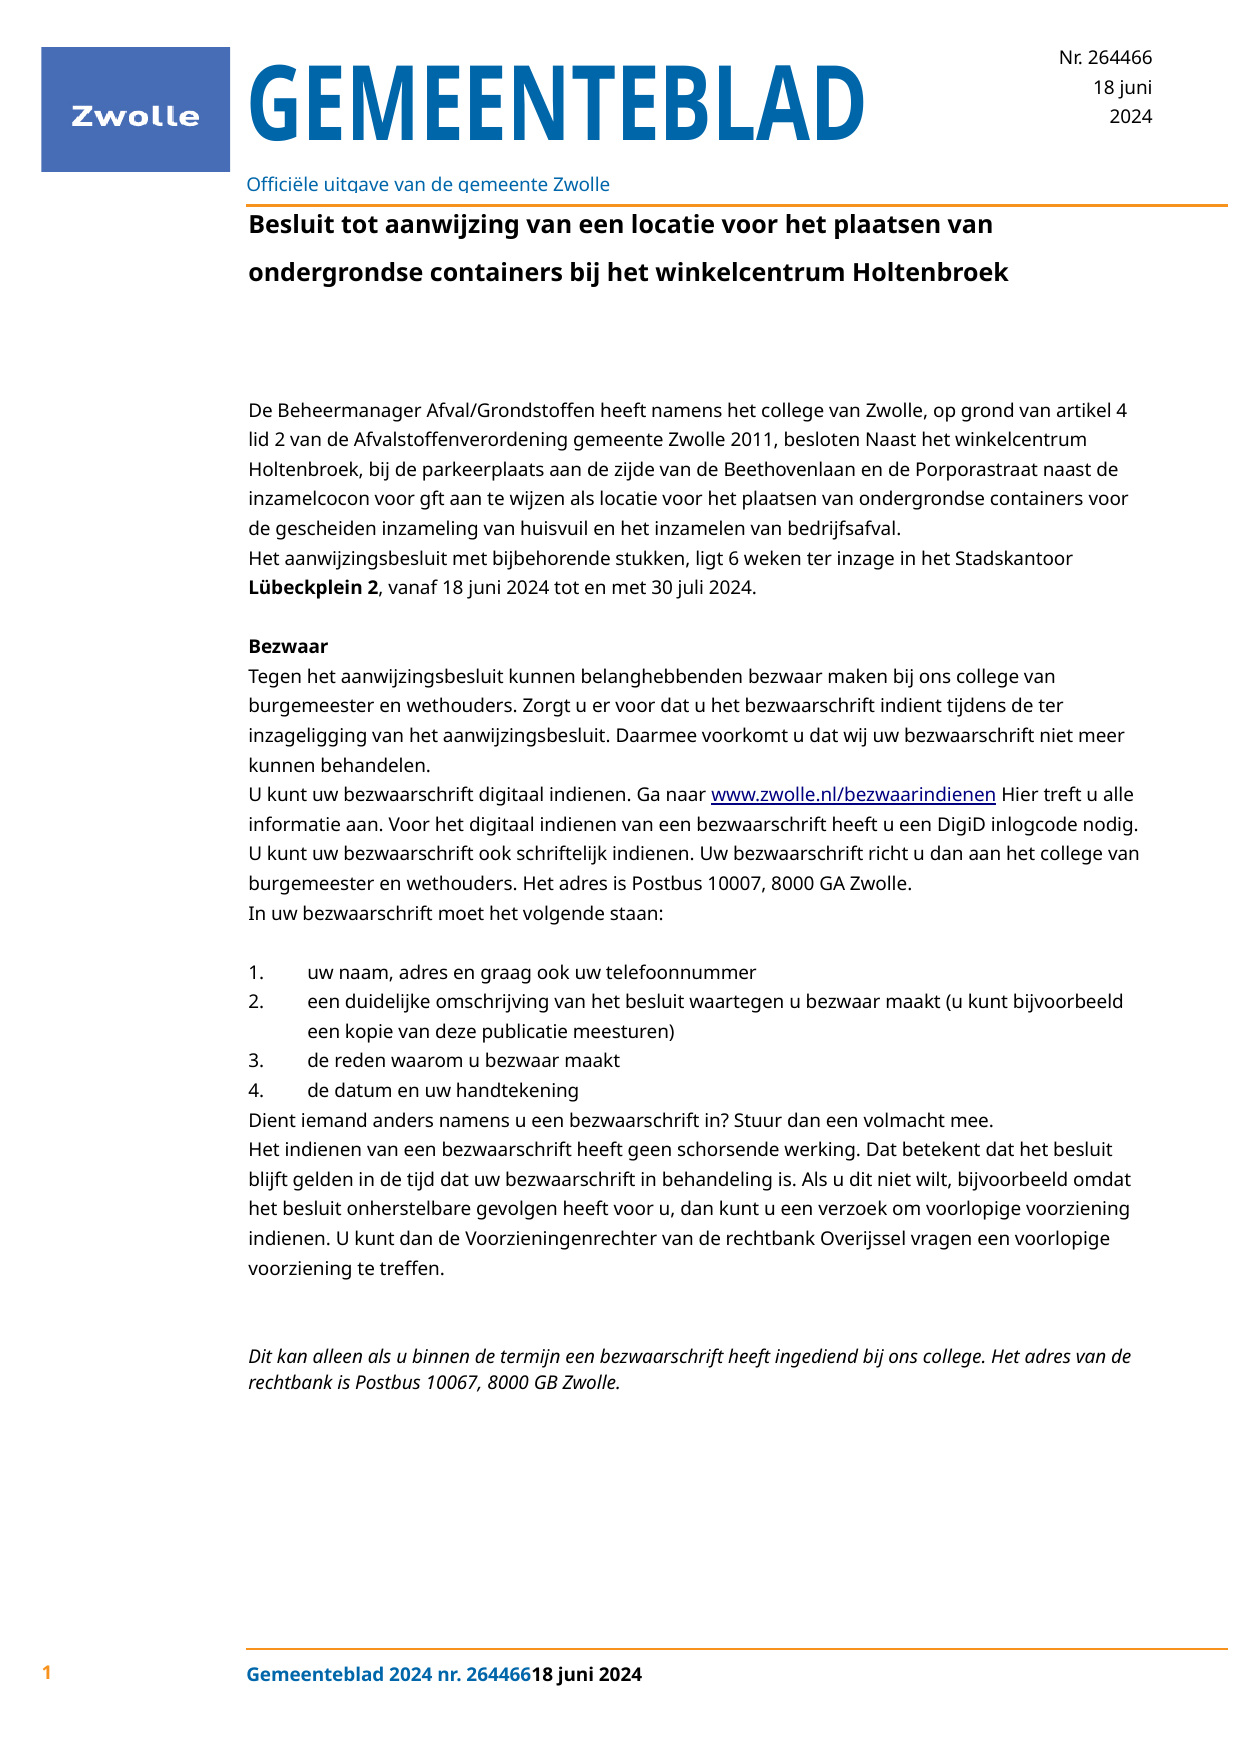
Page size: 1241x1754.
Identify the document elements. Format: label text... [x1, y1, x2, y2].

list uw naam, adres en graag ook uw telefoonnummer [248, 959, 1152, 984]
text Bezwaar [248, 633, 1152, 659]
text Tegen het aanwijzingsbesluit kunnen belanghebbenden bezwaar maken bij ons college van burgemeester en wethouders. Zorgt u er voor dat u het bezwaarschrift indient tijdens de ter inzageligging van het aanwijzingsbesluit. Daarmee voorkomt u dat wij uw bezwaarschrift niet meer kunnen behandelen. [248, 663, 1152, 777]
text In uw bezwaarschrift moet het volgende staan: [248, 900, 1152, 925]
list een duidelijke omschrijving van het besluit waartegen u bezwaar maakt (u kunt bijvoorbeeld een kopie van deze publicatie meesturen) [248, 988, 1152, 1044]
text Het aanwijzingsbesluit met bijbehorende stukken, ligt 6 weken ter inzage in het Stadskantoor Lübeckplein 2, vanaf 18 juni 2024 tot en met 30 juli 2024. [248, 545, 1152, 600]
text Het indienen van een bezwaarschrift heeft geen schorsende werking. Dat betekent dat het besluit blijft gelden in de tijd dat uw bezwaarschrift in behandeling is. Als u dit niet wilt, bijvoorbeeld omdat het besluit onherstelbare gevolgen heeft voor u, dan kunt u een verzoek om voorlopige voorziening indienen. U kunt dan de Voorzieningenrechter van de rechtbank Overijssel vragen een voorlopige voorziening te treffen. [248, 1136, 1152, 1280]
text U kunt uw bezwaarschrift digitaal indienen. Ga naar www.zwolle.nl/bezwaarindienen Hier treft u alle informatie aan. Voor het digitaal indienen van een bezwaarschrift heeft u een DigiD inlogcode nodig. [248, 781, 1152, 837]
text Besluit tot aanwijzing van een locatie voor het plaatsen van ondergrondse containers bij het winkelcentrum Holtenbroek [248, 207, 1152, 288]
list de datum en uw handtekening [248, 1077, 1152, 1103]
picture [41, 47, 231, 172]
text De Beheermanager Afval/Grondstoffen heeft namens het college van Zwolle, op grond van artikel 4 lid 2 van de Afvalstoffenverordening gemeente Zwolle 2011, besloten Naast het winkelcentrum Holtenbroek, bij de parkeerplaats aan de zijde van de Beethovenlaan en de Porporastraat naast de inzamelcocon voor gft aan te wijzen als locatie voor het plaatsen van ondergrondse containers voor de gescheiden inzameling van huisvuil en het inzamelen van bedrijfsafval. [248, 397, 1152, 541]
text U kunt uw bezwaarschrift ook schriftelijk indienen. Uw bezwaarschrift richt u dan aan het college van burgemeester en wethouders. Het adres is Postbus 10007, 8000 GA Zwolle. [248, 841, 1152, 896]
text Dient iemand anders namens u een bezwaarschrift in? Stuur dan een volmacht mee. [248, 1107, 1152, 1132]
text Dit kan alleen als u binnen de termijn een bezwaarschrift heeft ingediend bij ons college. Het adres van de rechtbank is Postbus 10067, 8000 GB Zwolle. [248, 1343, 1152, 1395]
list de reden waarom u bezwaar maakt [248, 1048, 1152, 1073]
